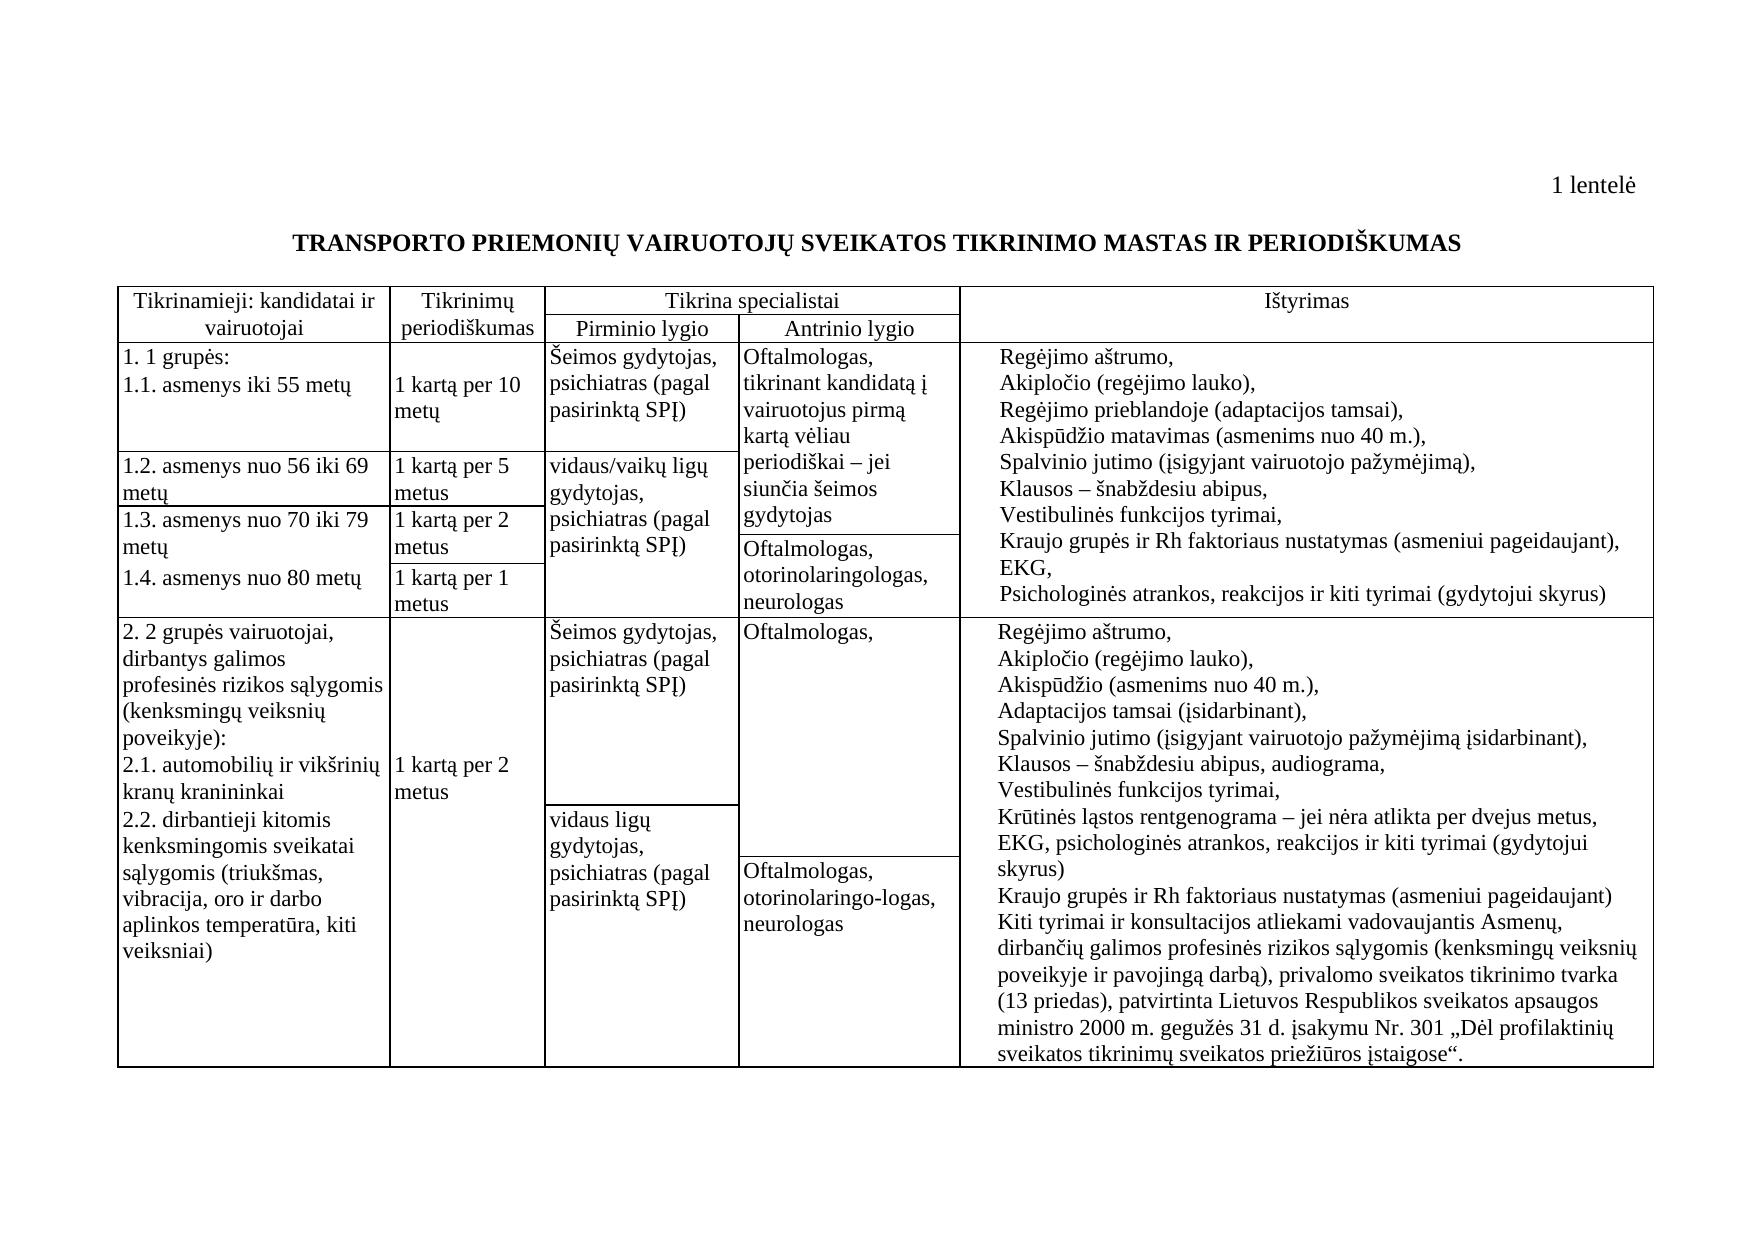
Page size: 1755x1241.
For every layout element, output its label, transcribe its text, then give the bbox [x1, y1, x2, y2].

table_cell Regėjimo aštrumo, Akipločio (regėjimo lauko), Regėjimo prieblandoje (adaptacijos tamsai), Akispūdžio matavimas (asmenims nuo 40 m.), Spalvinio jutimo (įsigyjant vairuotojo pažymėjimą), Klausos – šnabždesiu abipus, Vestibulinės funkcijos tyrimai, Kraujo grupės ir Rh faktoriaus nustatymas (asmeniui pageidaujant), EKG, Psichologinės atrankos, reakcijos ir kiti tyrimai (gydytojui skyrus) [961, 343, 1653, 617]
table_cell Antrinio lygio [740, 315, 959, 341]
table_cell Oftalmologas, tikrinant kandidatą į vairuotojus pirmą kartą vėliau periodiškai – jei siunčia šeimos gydytojas [740, 343, 959, 534]
table_cell 1.1. asmenys iki 55 metų [119, 369, 389, 451]
table_cell 2.2. dirbantieji kitomis kenksmingomis sveikatai sąlygomis (triukšmas, vibracija, oro ir darbo aplinkos temperatūra, kiti veiksniai) [119, 804, 389, 1066]
text TRANSPORTO PRIEMONIŲ VAIRUOTOJŲ SVEIKATOS TIKRINIMO MASTAS IR PERIODIŠKUMAS [118, 228, 1636, 257]
table_cell [391, 343, 544, 369]
table_cell 1 kartą per 2 metus [391, 750, 544, 1066]
table_cell vidaus ligų gydytojas, psichiatras (pagal pasirinktą SPĮ) [546, 806, 738, 1066]
table_header Tikrinimų periodiškumas [391, 287, 544, 341]
table_cell Regėjimo aštrumo, Akipločio (regėjimo lauko), Akispūdžio (asmenims nuo 40 m.), Adaptacijos tamsai (įsidarbinant), Spalvinio jutimo (įsigyjant vairuotojo pažymėjimą įsidarbinant), Klausos – šnabždesiu abipus, audiograma, Vestibulinės funkcijos tyrimai, Krūtinės ląstos rentgenograma – jei nėra atlikta per dvejus metus, EKG, psichologinės atrankos, reakcijos ir kiti tyrimai (gydytojui skyrus) Kraujo grupės ir Rh faktoriaus nustatymas (asmeniui pageidaujant) Kiti tyrimai ir konsultacijos atliekami vadovaujantis Asmenų, dirbančių galimos profesinės rizikos sąlygomis (kenksmingų veiksnių poveikyje ir pavojingą darbą), privalomo sveikatos tikrinimo tvarka (13 priedas), patvirtinta Lietuvos Respublikos sveikatos apsaugos ministro 2000 m. gegužės 31 d. įsakymu Nr. 301 „Dėl profilaktinių sveikatos tikrinimų sveikatos priežiūros įstaigose“. [961, 618, 1653, 1066]
table_cell 1 kartą per 5 metus [391, 452, 544, 505]
text 1 lentelė [591, 171, 1636, 199]
table_header Tikrinamieji: kandidatai ir vairuotojai [119, 287, 389, 341]
table_header Tikrina specialistai [546, 287, 959, 313]
table_cell 1 kartą per 2 metus [391, 507, 544, 562]
table_cell 1. 1 grupės: [119, 343, 389, 369]
table_cell Oftalmologas, otorinolaringo-logas, neurologas [740, 857, 959, 1066]
table_cell Šeimos gydytojas, psichiatras (pagal pasirinktą SPĮ) [546, 343, 738, 451]
table_cell 1.4. asmenys nuo 80 metų [119, 563, 389, 617]
table_cell [391, 618, 544, 750]
table_cell Oftalmologas, otorinolaringologas, neurologas [740, 535, 959, 617]
table_cell 1.2. asmenys nuo 56 iki 69 metų [119, 452, 389, 505]
table_cell 1.3. asmenys nuo 70 iki 79 metų [119, 507, 389, 562]
table_cell 2.1. automobilių ir vikšrinių kranų kranininkai [119, 750, 389, 804]
table_cell vidaus/vaikų ligų gydytojas, psichiatras (pagal pasirinktą SPĮ) [546, 452, 738, 617]
table_cell Šeimos gydytojas, psichiatras (pagal pasirinktą SPĮ) [546, 618, 738, 804]
table_cell Oftalmologas, [740, 618, 959, 856]
table_header Ištyrimas [961, 287, 1653, 341]
table_cell 2. 2 grupės vairuotojai, dirbantys galimos profesinės rizikos sąlygomis (kenksmingų veiksnių poveikyje): [119, 618, 389, 750]
table_cell 1 kartą per 1 metus [391, 564, 544, 617]
table_cell 1 kartą per 10 metų [391, 369, 544, 451]
table_cell Pirminio lygio [546, 315, 738, 341]
